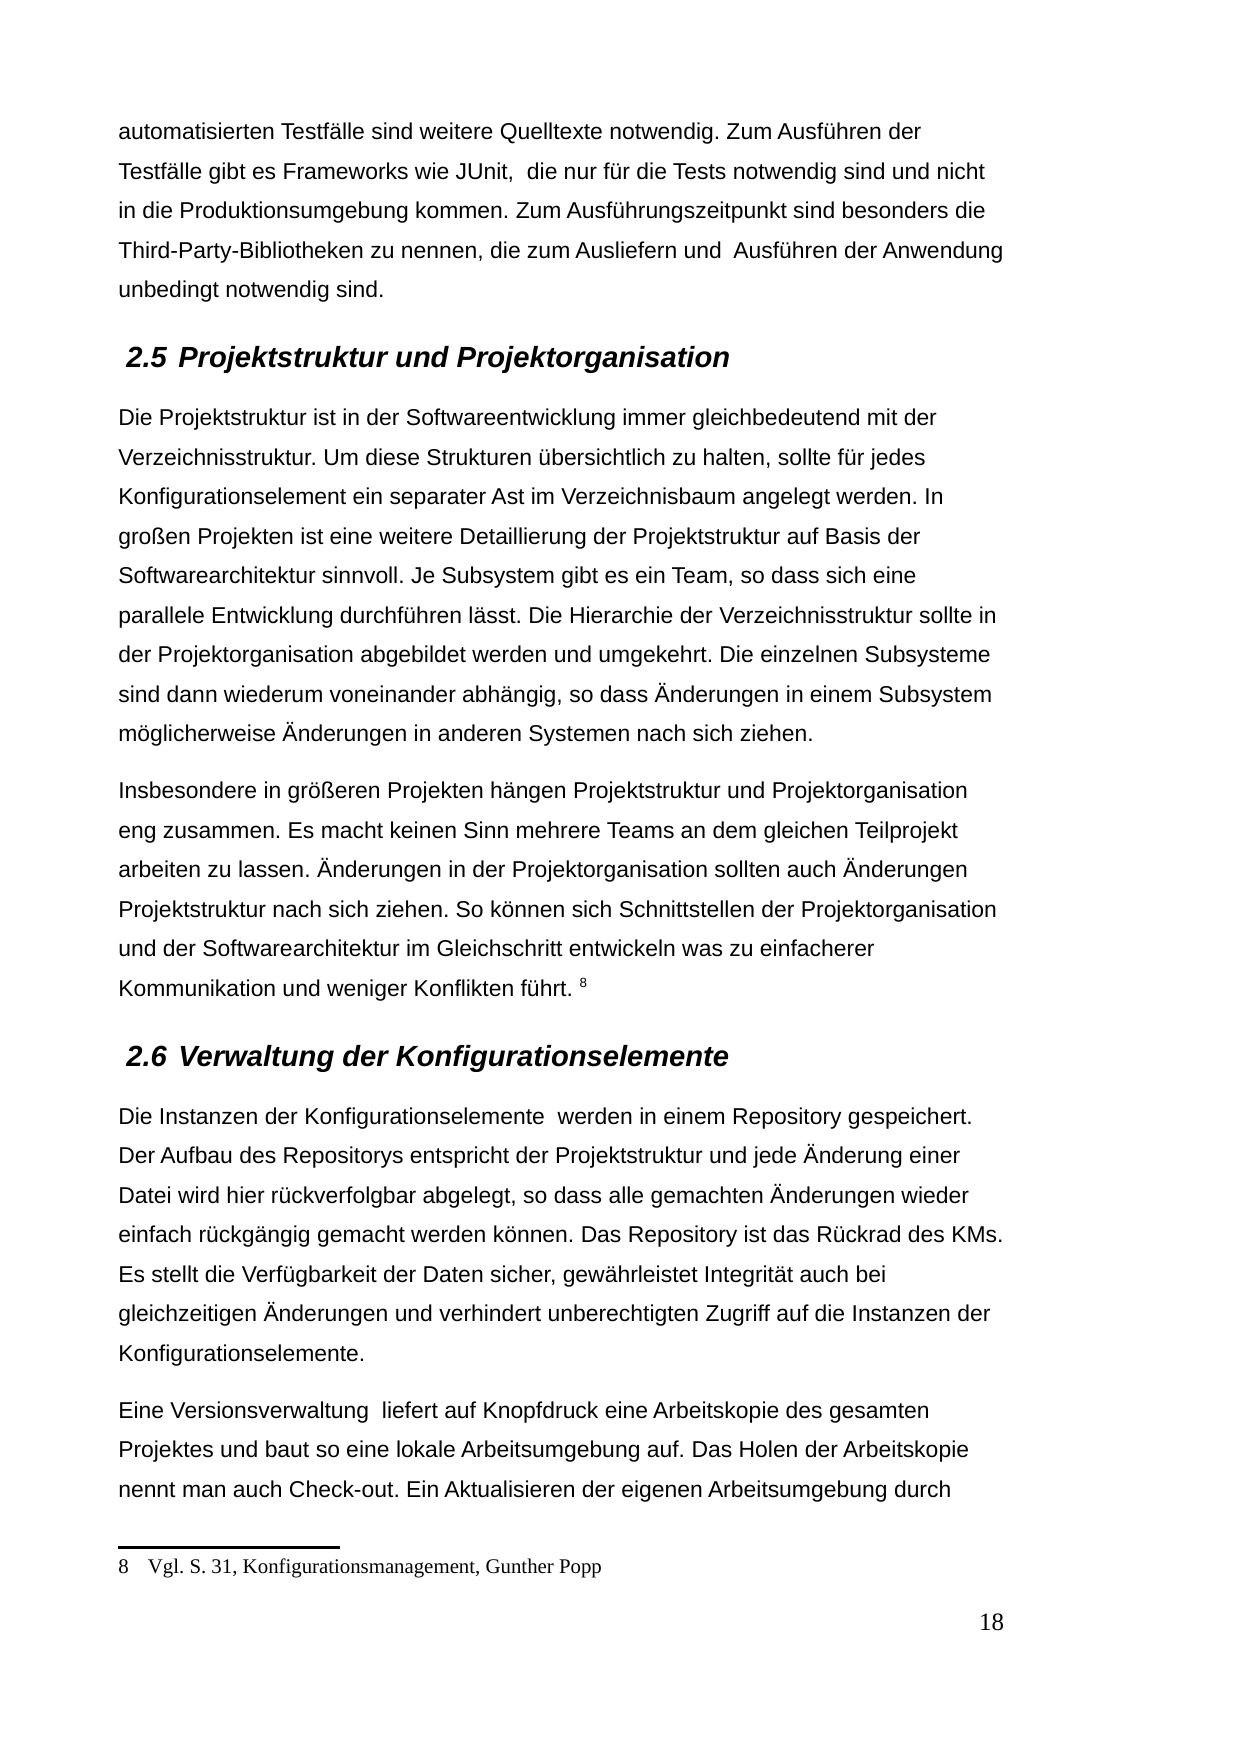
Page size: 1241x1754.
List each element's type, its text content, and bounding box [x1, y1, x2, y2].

text Vgl. S. 31, Konfigurationsmanagement, Gunther Popp [118, 1553, 1004, 1578]
text Die Instanzen der Konfigurationselemente werden in einem Repository gespeichert. Der Aufbau des Repositorys entspricht der Projektstruktur und jede Änderung einer Datei wird hier rückverfolgbar abgelegt, so dass alle gemachten Änderungen wieder einfach rückgängig gemacht werden können. Das Repository ist das Rückrad des KMs. Es stellt die Verfügbarkeit der Daten sicher, gewährleistet Integrität auch bei gleichzeitigen Änderungen und verhindert unberechtigten Zugriff auf die Instanzen der Konfigurationselemente. [118, 1103, 1004, 1366]
subtitle Verwaltung der Konfigurationselemente [118, 1039, 1004, 1073]
text automatisierten Testfälle sind weitere Quelltexte notwendig. Zum Ausführen der Testfälle gibt es Frameworks wie JUnit, die nur für die Tests notwendig sind und nicht in die Produktionsumgebung kommen. Zum Ausführungszeitpunkt sind besonders die Third-Party-Bibliotheken zu nennen, die zum Ausliefern und Ausführen der Anwendung unbedingt notwendig sind. [118, 118, 1004, 302]
text Die Projektstruktur ist in der Softwareentwicklung immer gleichbedeutend mit der Verzeichnisstruktur. Um diese Strukturen übersichtlich zu halten, sollte für jedes Konfigurationselement ein separater Ast im Verzeichnisbaum angelegt werden. In großen Projekten ist eine weitere Detaillierung der Projektstruktur auf Basis der Softwarearchitektur sinnvoll. Je Subsystem gibt es ein Team, so dass sich eine parallele Entwicklung durchführen lässt. Die Hierarchie der Verzeichnisstruktur sollte in der Projektorganisation abgebildet werden und umgekehrt. Die einzelnen Subsysteme sind dann wiederum voneinander abhängig, so dass Änderungen in einem Subsystem möglicherweise Änderungen in anderen Systemen nach sich ziehen. [118, 404, 1004, 746]
text Eine Versionsverwaltung liefert auf Knopfdruck eine Arbeitskopie des gesamten Projektes und baut so eine lokale Arbeitsumgebung auf. Das Holen der Arbeitskopie nennt man auch Check-out. Ein Aktualisieren der eigenen Arbeitsumgebung durch [118, 1397, 1004, 1502]
text Insbesondere in größeren Projekten hängen Projektstruktur und Projektorganisation eng zusammen. Es macht keinen Sinn mehrere Teams an dem gleichen Teilprojekt arbeiten zu lassen. Änderungen in der Projektorganisation sollten auch Änderungen Projektstruktur nach sich ziehen. So können sich Schnittstellen der Projektorganisation und der Softwarearchitektur im Gleichschritt entwickeln was zu einfacherer Kommunikation und weniger Konflikten führt. [118, 777, 1004, 1001]
subtitle Projektstruktur und Projektorganisation [118, 341, 1004, 374]
